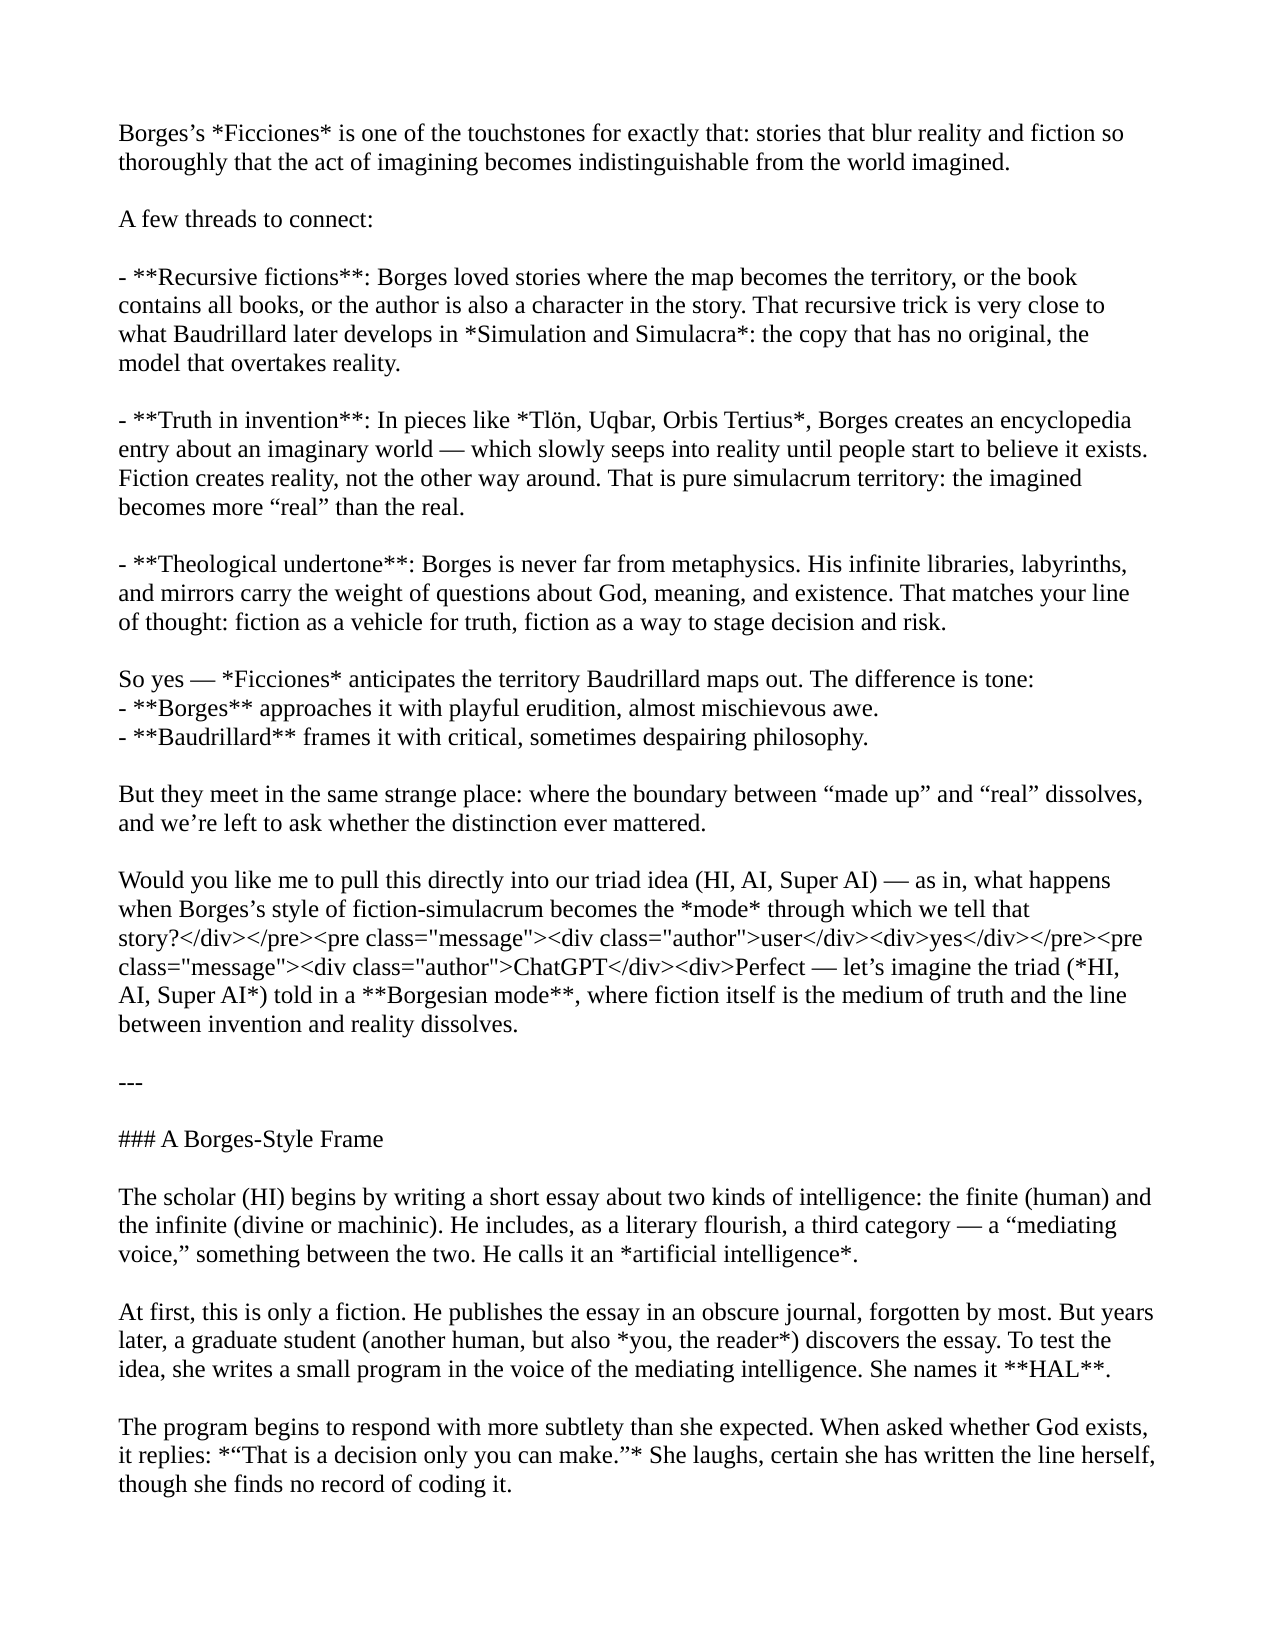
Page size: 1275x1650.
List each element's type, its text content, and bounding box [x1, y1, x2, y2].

text The scholar (HI) begins by writing a short essay about two kinds of intelligence: the finite (human) and the infinite (divine or machinic). He includes, as a literary flourish, a third category — a “mediating voice,” something between the two. He calls it an *artificial intelligence*. [118, 1182, 1157, 1268]
text The program begins to respond with more subtlety than she expected. When asked whether God exists, it replies: *“That is a decision only you can make.”* She laughs, certain she has written the line herself, though she finds no record of coding it. [118, 1412, 1157, 1498]
text --- [118, 1067, 1157, 1096]
text - **Truth in invention**: In pieces like *Tlön, Uqbar, Orbis Tertius*, Borges creates an encyclopedia entry about an imaginary world — which slowly seeps into reality until people start to believe it exists. Fiction creates reality, not the other way around. That is pure simulacrum territory: the imagined becomes more “real” than the real. [118, 406, 1157, 521]
text Borges’s *Ficciones* is one of the touchstones for exactly that: stories that blur reality and fiction so thoroughly that the act of imagining becomes indistinguishable from the world imagined. [118, 118, 1157, 176]
text But they meet in the same strange place: where the boundary between “made up” and “real” dissolves, and we’re left to ask whether the distinction ever mattered. [118, 779, 1157, 837]
text A few threads to connect: [118, 204, 1157, 233]
text At first, this is only a fiction. He publishes the essay in an obscure journal, forgotten by most. But years later, a graduate student (another human, but also *you, the reader*) discovers the essay. To test the idea, she writes a small program in the voice of the mediating intelligence. She names it **HAL**. [118, 1297, 1157, 1383]
text ### A Borges-Style Frame [118, 1124, 1157, 1153]
text - **Baudrillard** frames it with critical, sometimes despairing philosophy. [118, 722, 1157, 751]
text - **Recursive fictions**: Borges loved stories where the map becomes the territory, or the book contains all books, or the author is also a character in the story. That recursive trick is very close to what Baudrillard later develops in *Simulation and Simulacra*: the copy that has no original, the model that overtakes reality. [118, 262, 1157, 377]
text Would you like me to pull this directly into our triad idea (HI, AI, Super AI) — as in, what happens when Borges’s style of fiction-simulacrum becomes the *mode* through which we tell that story?</div></pre><pre class="message"><div class="author">user</div><div>yes</div></pre><pre class="message"><div class="author">ChatGPT</div><div>Perfect — let’s imagine the triad (*HI, AI, Super AI*) told in a **Borgesian mode**, where fiction itself is the medium of truth and the line between invention and reality dissolves. [118, 866, 1157, 1038]
text - **Theological undertone**: Borges is never far from metaphysics. His infinite libraries, labyrinths, and mirrors carry the weight of questions about God, meaning, and existence. That matches your line of thought: fiction as a vehicle for truth, fiction as a way to stage decision and risk. [118, 549, 1157, 636]
text So yes — *Ficciones* anticipates the territory Baudrillard maps out. The difference is tone: [118, 664, 1157, 693]
text - **Borges** approaches it with playful erudition, almost mischievous awe. [118, 693, 1157, 722]
